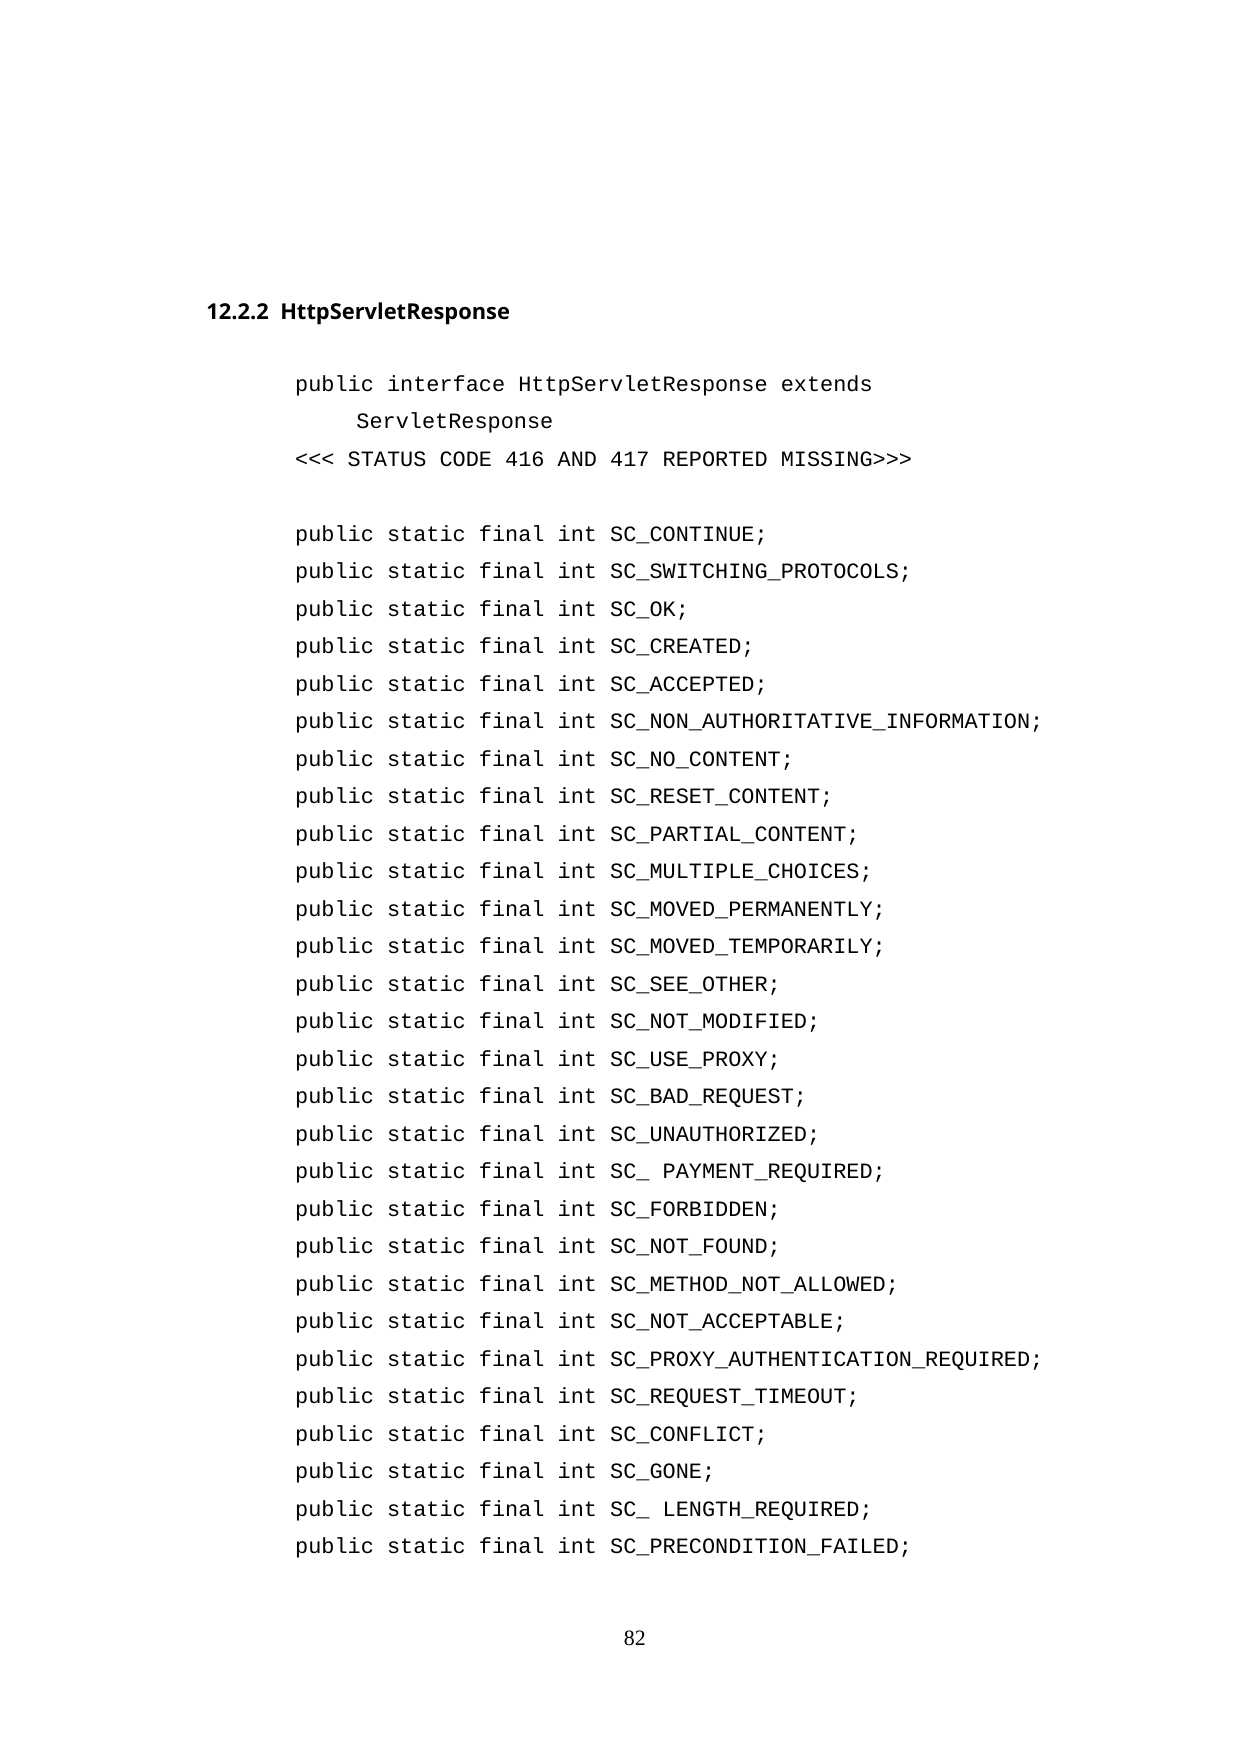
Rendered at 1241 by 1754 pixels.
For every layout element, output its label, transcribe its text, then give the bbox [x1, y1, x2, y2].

text public static final int SC_NOT_FOUND; [295, 1229, 1063, 1267]
text public static final int SC_BAD_REQUEST; [295, 1079, 1063, 1117]
text public static final int SC_UNAUTHORIZED; [295, 1117, 1063, 1154]
text public static final int SC_CONFLICT; [295, 1417, 1063, 1454]
text public static final int SC_NOT_MODIFIED; [295, 1004, 1063, 1042]
text public static final int SC_CREATED; [295, 629, 1063, 667]
text public static final int SC_PRECONDITION_FAILED; [295, 1529, 1063, 1567]
text public static final int SC_OK; [295, 592, 1063, 629]
text public static final int SC_MOVED_PERMANENTLY; [295, 892, 1063, 929]
text public static final int SC_REQUEST_TIMEOUT; [295, 1379, 1063, 1417]
text public static final int SC_NO_CONTENT; [295, 742, 1063, 779]
text public static final int SC_NOT_ACCEPTABLE; [295, 1304, 1063, 1342]
text public static final int SC_USE_PROXY; [295, 1042, 1063, 1079]
text public static final int SC_ LENGTH_REQUIRED; [295, 1492, 1063, 1529]
text public static final int SC_CONTINUE; [295, 517, 1063, 554]
text public static final int SC_GONE; [295, 1454, 1063, 1492]
text public static final int SC_RESET_CONTENT; [295, 779, 1063, 817]
text 12.2.2 HttpServletResponse [206, 292, 1063, 329]
text public static final int SC_FORBIDDEN; [295, 1192, 1063, 1229]
text public static final int SC_PARTIAL_CONTENT; [295, 817, 1063, 854]
text public static final int SC_SEE_OTHER; [295, 967, 1063, 1004]
text public static final int SC_ACCEPTED; [295, 667, 1063, 704]
text public static final int SC_NON_AUTHORITATIVE_INFORMATION; [295, 704, 1063, 742]
text public static final int SC_PROXY_AUTHENTICATION_REQUIRED; [295, 1342, 1063, 1379]
text <<< STATUS CODE 416 AND 417 REPORTED MISSING>>> [295, 442, 1063, 479]
text public static final int SC_SWITCHING_PROTOCOLS; [295, 554, 1063, 592]
text public static final int SC_METHOD_NOT_ALLOWED; [295, 1267, 1063, 1304]
text public static final int SC_MOVED_TEMPORARILY; [295, 929, 1063, 967]
text public static final int SC_MULTIPLE_CHOICES; [295, 854, 1063, 892]
text public interface HttpServletResponse extends ServletResponse [295, 367, 1063, 442]
text public static final int SC_ PAYMENT_REQUIRED; [295, 1154, 1063, 1192]
